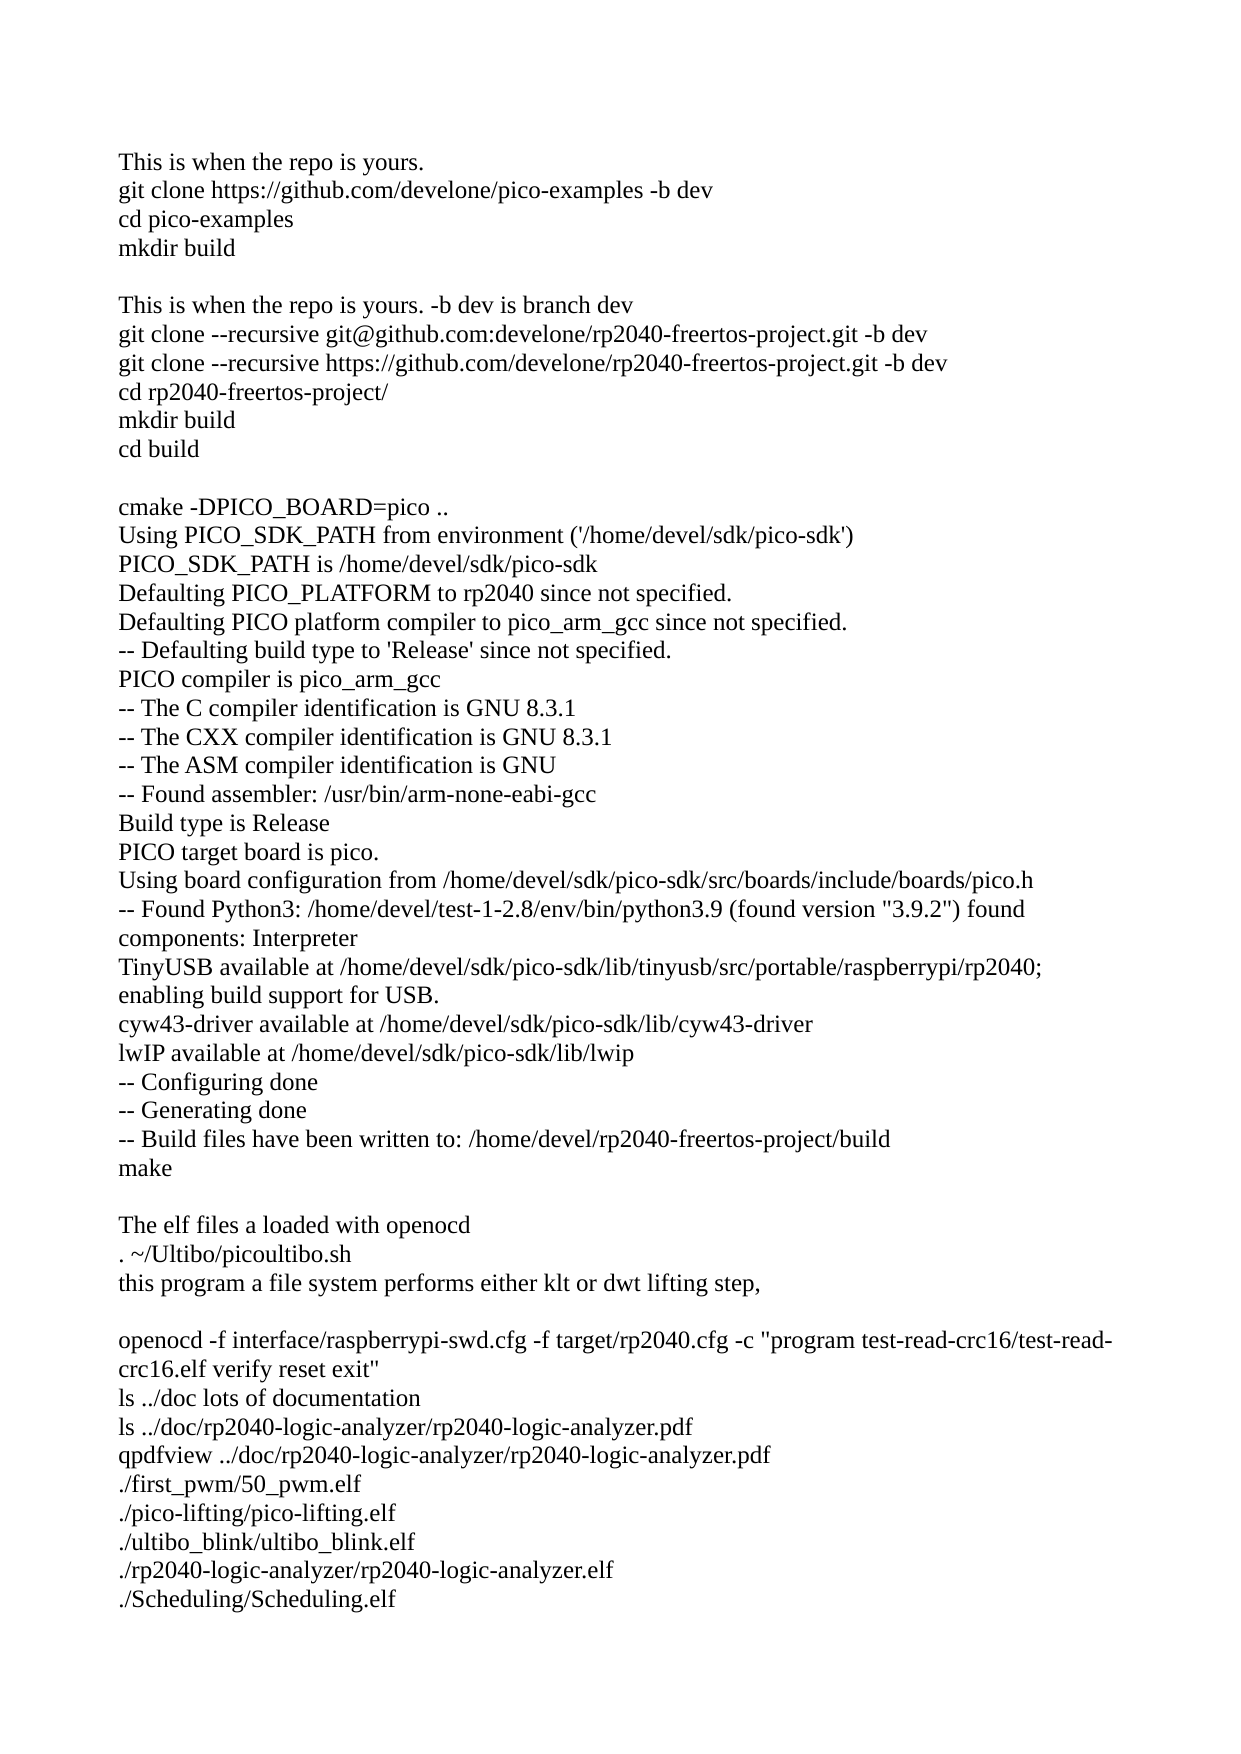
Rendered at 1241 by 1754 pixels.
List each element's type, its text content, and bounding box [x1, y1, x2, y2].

text PICO_SDK_PATH is /home/devel/sdk/pico-sdk [118, 549, 1122, 578]
text make [118, 1153, 1122, 1182]
text -- Generating done [118, 1096, 1122, 1124]
text cmake -DPICO_BOARD=pico .. [118, 492, 1122, 521]
text cd rp2040-freertos-project/ [118, 377, 1122, 406]
text Using board configuration from /home/devel/sdk/pico-sdk/src/boards/include/boards/pico.h [118, 866, 1122, 894]
text ./first_pwm/50_pwm.elf [118, 1469, 1122, 1498]
text this program a file system performs either klt or dwt lifting step, [118, 1268, 1122, 1297]
text lwIP available at /home/devel/sdk/pico-sdk/lib/lwip [118, 1038, 1122, 1067]
text ls ../doc lots of documentation [118, 1383, 1122, 1412]
text -- Build files have been written to: /home/devel/rp2040-freertos-project/build [118, 1124, 1122, 1153]
text cd build [118, 434, 1122, 463]
text -- The C compiler identification is GNU 8.3.1 [118, 693, 1122, 722]
text . ~/Ultibo/picoultibo.sh [118, 1239, 1122, 1268]
text mkdir build [118, 233, 1122, 262]
text ./ultibo_blink/ultibo_blink.elf [118, 1527, 1122, 1556]
text cyw43-driver available at /home/devel/sdk/pico-sdk/lib/cyw43-driver [118, 1009, 1122, 1038]
text Defaulting PICO platform compiler to pico_arm_gcc since not specified. [118, 607, 1122, 636]
text -- The CXX compiler identification is GNU 8.3.1 [118, 722, 1122, 751]
text Defaulting PICO_PLATFORM to rp2040 since not specified. [118, 578, 1122, 607]
text mkdir build [118, 406, 1122, 434]
text TinyUSB available at /home/devel/sdk/pico-sdk/lib/tinyusb/src/portable/raspberrypi/rp2040; enabling build support for USB. [118, 952, 1122, 1009]
text ./Scheduling/Scheduling.elf [118, 1584, 1122, 1613]
text -- Configuring done [118, 1067, 1122, 1096]
text git clone https://github.com/develone/pico-examples -b dev [118, 176, 1122, 204]
text The elf files a loaded with openocd [118, 1211, 1122, 1239]
text git clone --recursive https://github.com/develone/rp2040-freertos-project.git -b dev [118, 348, 1122, 377]
text PICO target board is pico. [118, 837, 1122, 866]
text ./rp2040-logic-analyzer/rp2040-logic-analyzer.elf [118, 1556, 1122, 1584]
text This is when the repo is yours. -b dev is branch dev [118, 291, 1122, 319]
text This is when the repo is yours. [118, 147, 1122, 176]
text -- Found assembler: /usr/bin/arm-none-eabi-gcc [118, 779, 1122, 808]
text -- Found Python3: /home/devel/test-1-2.8/env/bin/python3.9 (found version "3.9.2") found components: Interpreter [118, 894, 1122, 952]
text -- Defaulting build type to 'Release' since not specified. [118, 636, 1122, 664]
text git clone --recursive git@github.com:develone/rp2040-freertos-project.git -b dev [118, 319, 1122, 348]
text ./pico-lifting/pico-lifting.elf [118, 1498, 1122, 1527]
text -- The ASM compiler identification is GNU [118, 751, 1122, 779]
text Using PICO_SDK_PATH from environment ('/home/devel/sdk/pico-sdk') [118, 521, 1122, 549]
text qpdfview ../doc/rp2040-logic-analyzer/rp2040-logic-analyzer.pdf [118, 1441, 1122, 1469]
text openocd -f interface/raspberrypi-swd.cfg -f target/rp2040.cfg -c "program test-read-crc16/test-read-crc16.elf verify reset exit" [118, 1326, 1122, 1383]
text Build type is Release [118, 808, 1122, 837]
text cd pico-examples [118, 204, 1122, 233]
text PICO compiler is pico_arm_gcc [118, 664, 1122, 693]
text ls ../doc/rp2040-logic-analyzer/rp2040-logic-analyzer.pdf [118, 1412, 1122, 1441]
